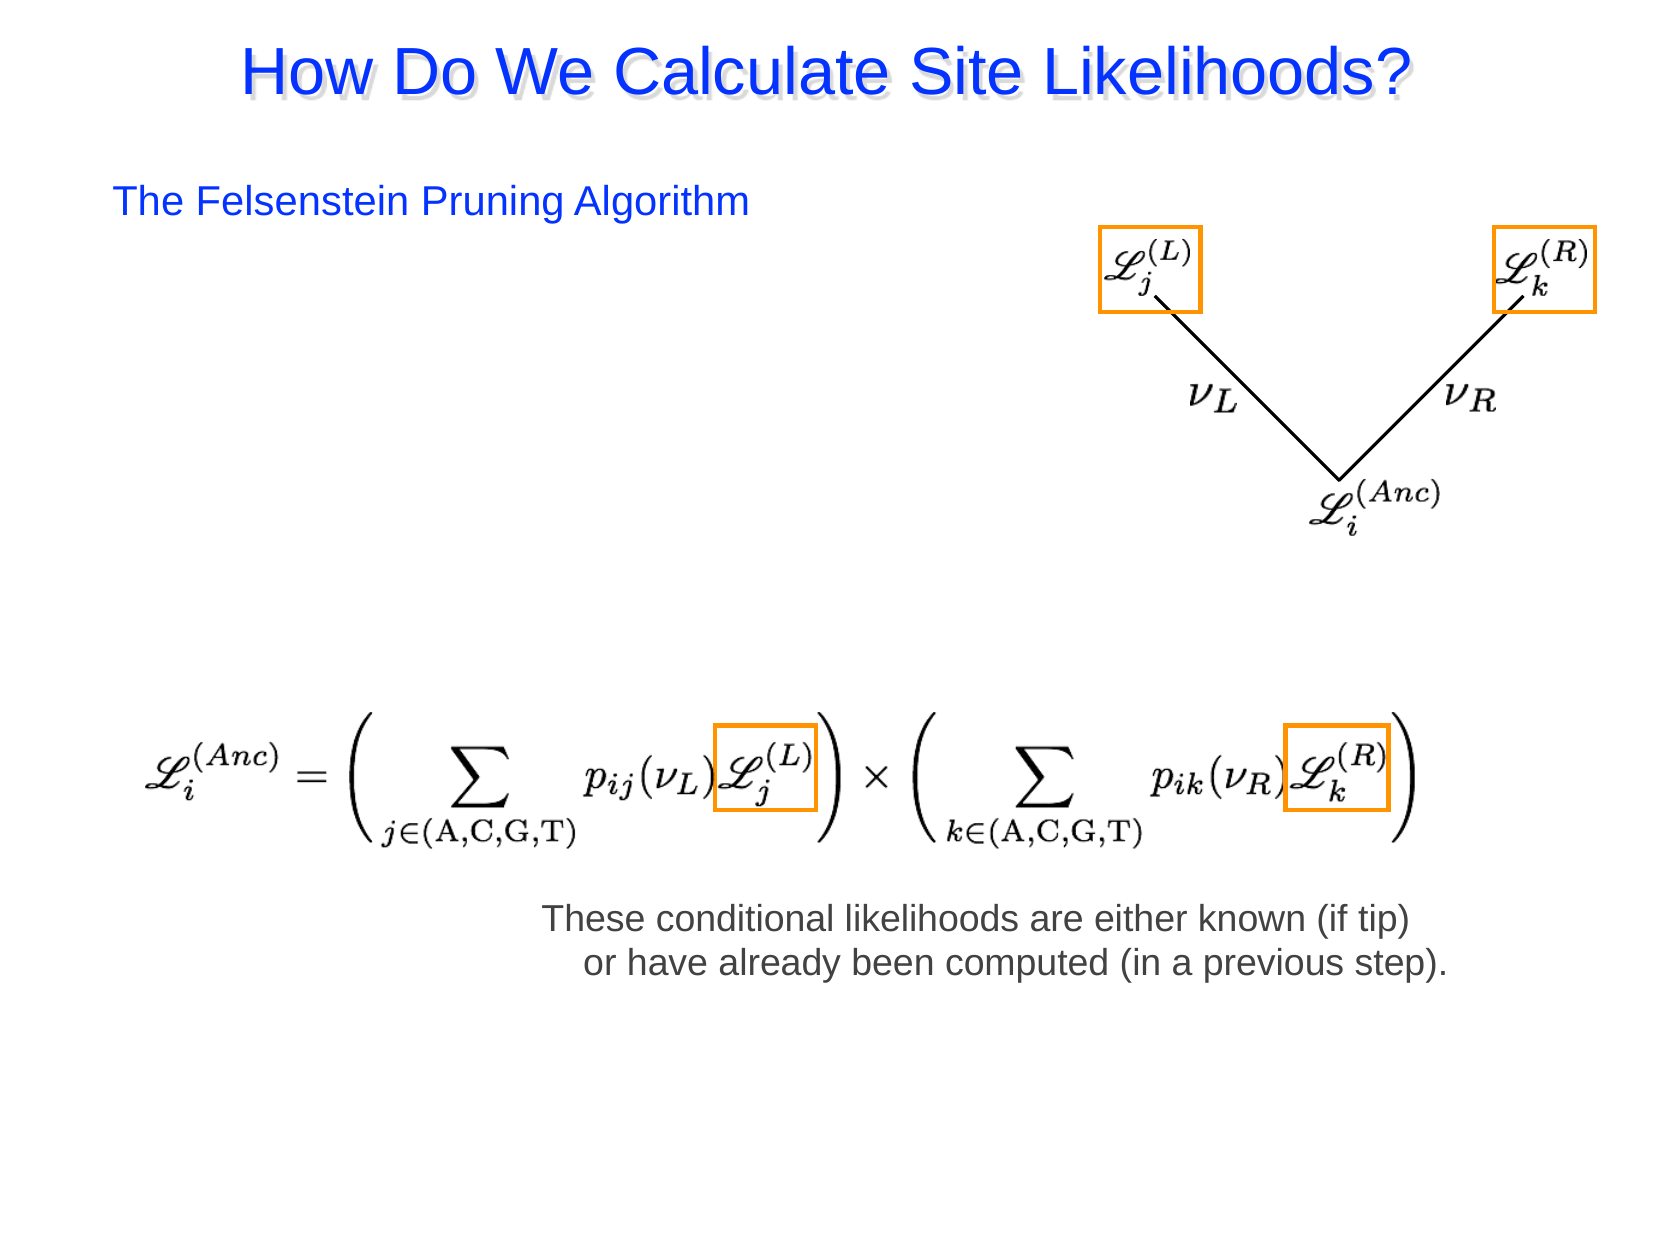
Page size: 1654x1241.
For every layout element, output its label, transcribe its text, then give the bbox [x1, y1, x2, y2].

picture [1104, 238, 1190, 297]
text_box How Do We Calculate Site Likelihoods? [231, 20, 1422, 117]
text_box The Felsenstein Pruning Algorithm [103, 165, 882, 233]
picture [1190, 383, 1237, 414]
picture [1496, 238, 1587, 297]
picture [1446, 383, 1496, 413]
text_box These conditional likelihoods are either known (if tip) or have already been computed (in a previous step). [533, 886, 1654, 991]
picture [145, 711, 1416, 851]
picture [1309, 478, 1440, 537]
